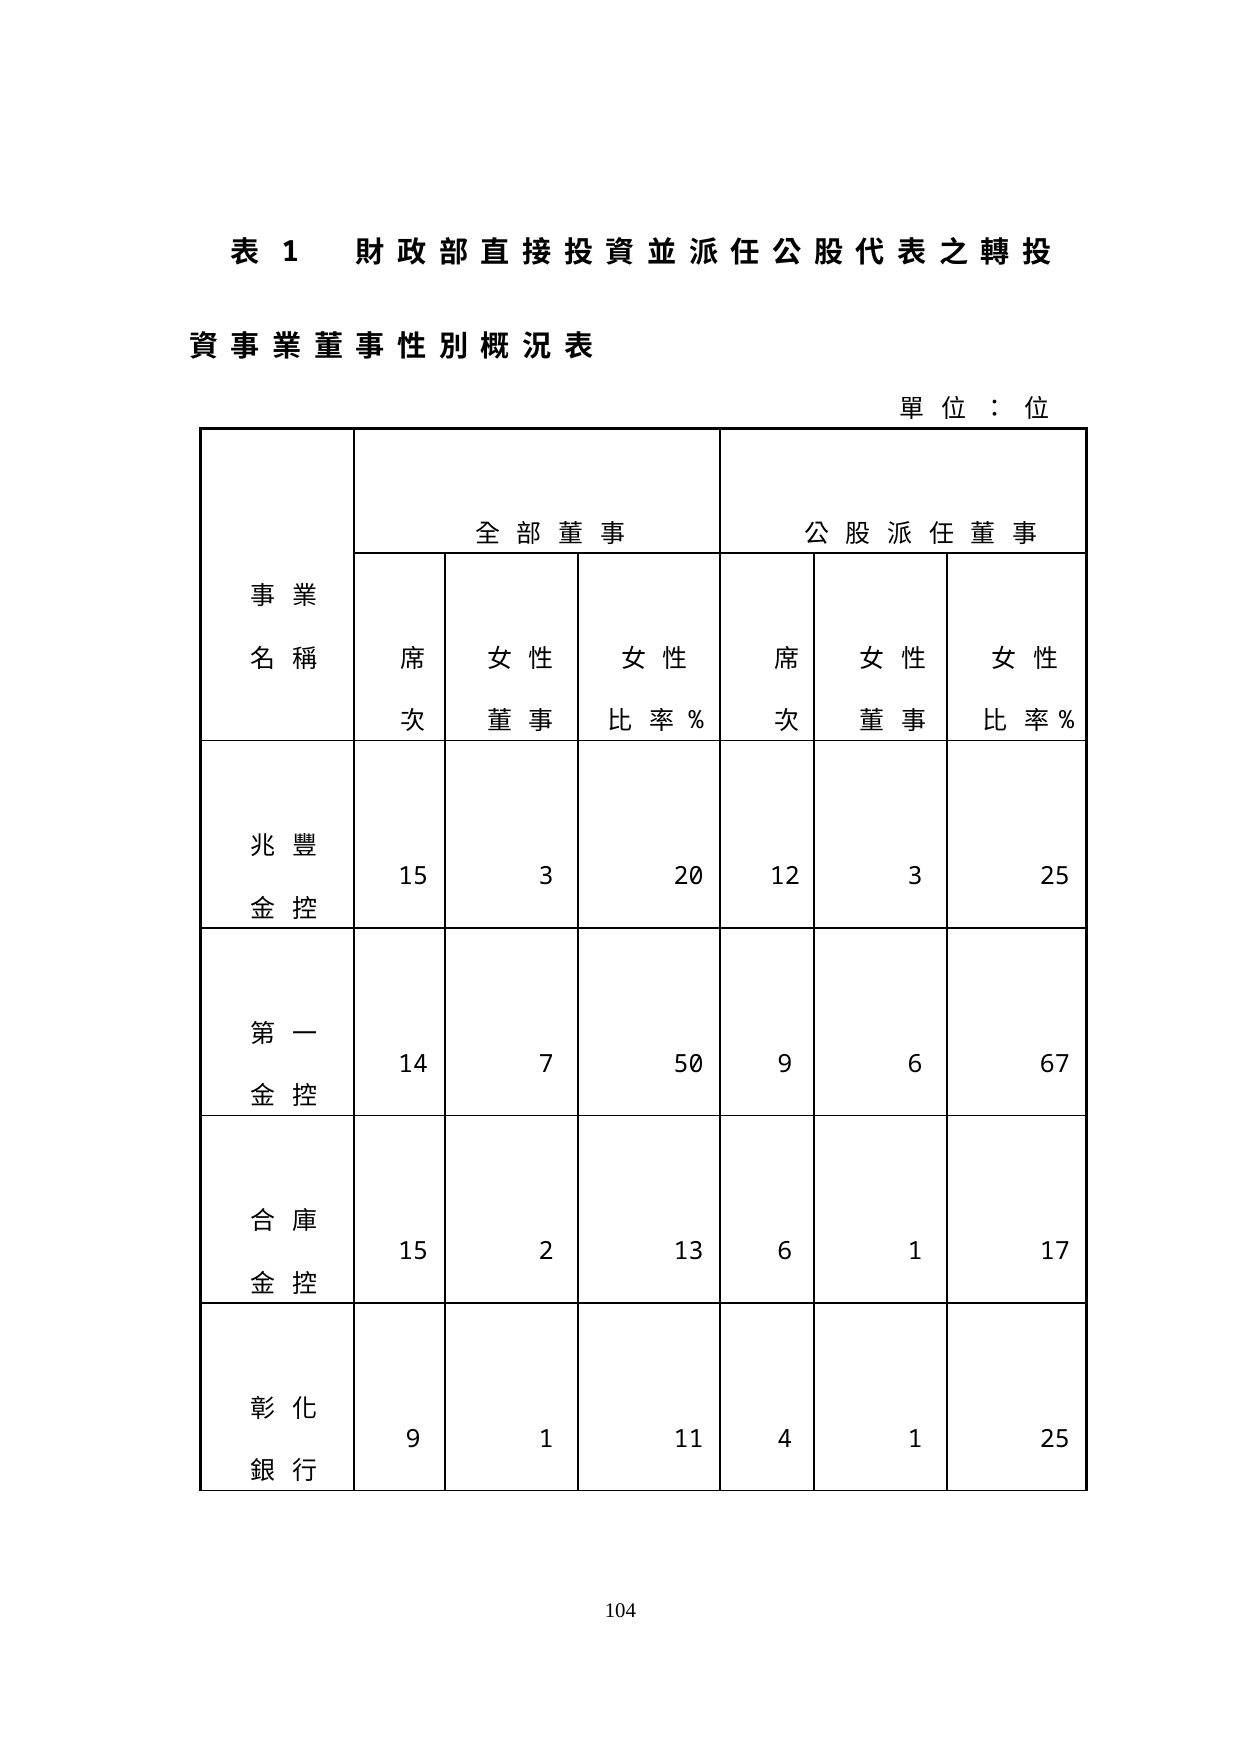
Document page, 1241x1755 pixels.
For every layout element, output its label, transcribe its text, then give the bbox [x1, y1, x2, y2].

table_cell 12 [721, 741, 813, 927]
table_cell 3 [446, 741, 577, 927]
table_cell 4 [721, 1304, 813, 1490]
table_cell 女性董事 [815, 554, 946, 740]
table_cell 1 [815, 1116, 946, 1302]
table_cell 50 [579, 929, 719, 1115]
text 表1 財政部直接投資並派任公股代表之轉投資事業董事性別概況表 [183, 177, 1058, 365]
table_cell 7 [446, 929, 577, 1115]
table_cell 6 [721, 1116, 813, 1302]
table_header 公股派任董事 [721, 430, 1085, 552]
table_cell 3 [815, 741, 946, 927]
table_cell 合庫金控 [202, 1116, 353, 1302]
table_cell 14 [355, 929, 444, 1115]
table_cell 席次 [721, 554, 813, 740]
table_cell 25 [948, 741, 1085, 927]
table_cell 女性董事 [446, 554, 577, 740]
table_cell 第一金控 [202, 929, 353, 1115]
table_cell 1 [815, 1304, 946, 1490]
table_cell 25 [948, 1304, 1085, 1490]
table_header 事業名稱 [202, 430, 353, 740]
table_cell 女性比率% [579, 554, 719, 740]
table_cell 13 [579, 1116, 719, 1302]
table_cell 6 [815, 929, 946, 1115]
table_cell 2 [446, 1116, 577, 1302]
table_cell 67 [948, 929, 1085, 1115]
table_cell 1 [446, 1304, 577, 1490]
text 單位：位 [183, 365, 1058, 427]
table_cell 兆豐金控 [202, 741, 353, 927]
table_cell 20 [579, 741, 719, 927]
table_cell 席次 [355, 554, 444, 740]
table_cell 17 [948, 1116, 1085, 1302]
table_cell 女性比率% [948, 554, 1085, 740]
table_cell 9 [721, 929, 813, 1115]
table_header 全部董事 [355, 430, 719, 552]
table_cell 彰化銀行 [202, 1304, 353, 1490]
table_cell 9 [355, 1304, 444, 1490]
table_cell 11 [579, 1304, 719, 1490]
table_cell 15 [355, 1116, 444, 1302]
table_cell 15 [355, 741, 444, 927]
